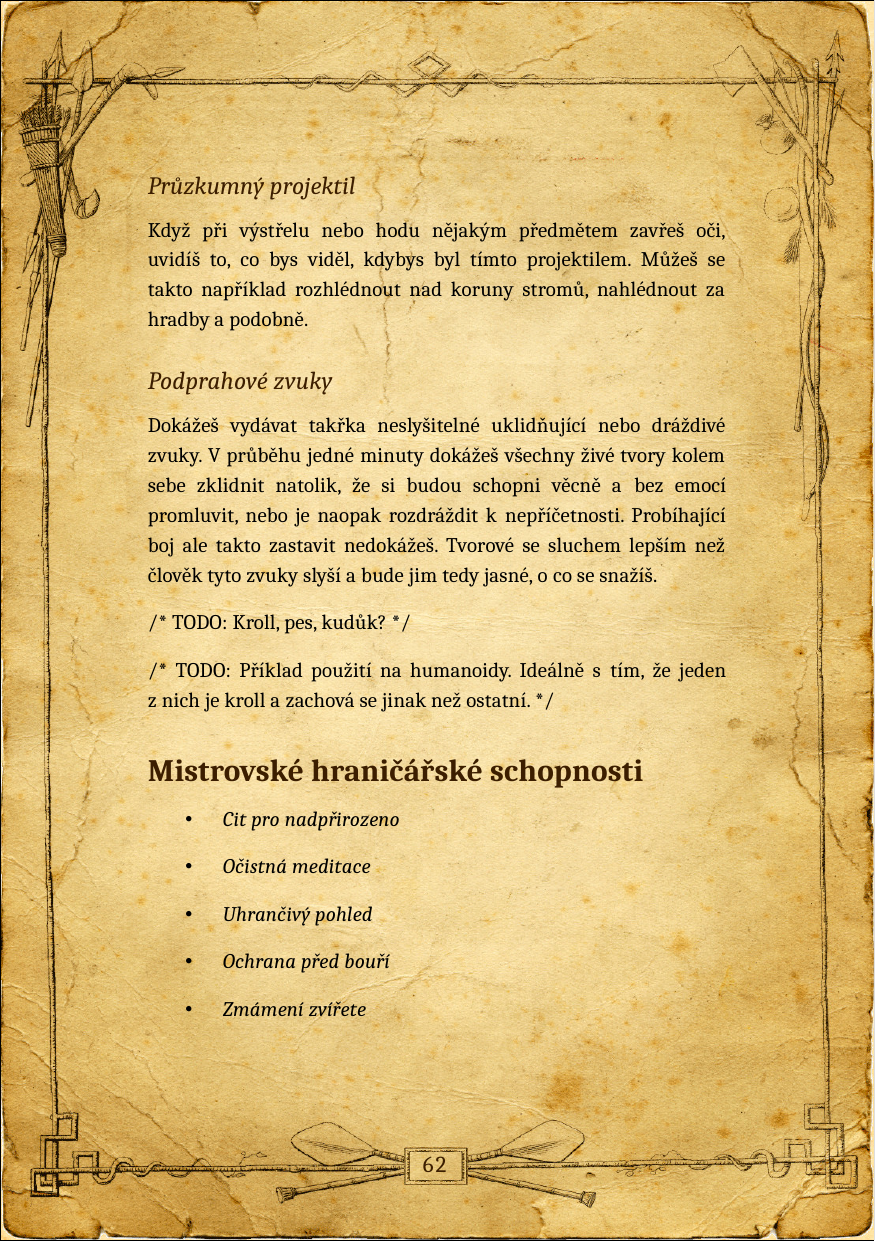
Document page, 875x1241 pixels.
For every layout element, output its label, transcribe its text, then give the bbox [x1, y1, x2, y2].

picture [1, 1, 874, 1240]
list Očistná meditace [185, 855, 726, 879]
subtitle Podprahové zvuky [148, 367, 726, 396]
text Když při výstřelu nebo hodu nějakým předmětem zavřeš oči, uvidíš to, co bys viděl, kdybys byl tímto projektilem. Můžeš se takto například rozhlédnout nad koruny stromů, nahlédnout za hradby a⁠ podobně. [148, 218, 726, 332]
list Cit pro nadpřirozeno [185, 807, 726, 831]
text /* TODO: Kroll, pes, kudůk? */ [148, 611, 726, 635]
list Uhrančivý pohled [185, 902, 726, 926]
list Zmámení zvířete [185, 998, 726, 1022]
subtitle Mistrovské hraničářské schopnosti [148, 754, 726, 789]
subtitle Průzkumný projektil [148, 172, 726, 201]
text Dokážeš vydávat takřka neslyšitelné uklidňující nebo dráždivé zvuky. V⁠ průběhu jedné minuty dokážeš všechny živé tvory kolem sebe zklidnit natolik, že si budou schopni věcně a⁠ bez emocí promluvit, nebo je naopak rozdráždit k⁠ nepříčetnosti. Probíhající boj ale takto zastavit nedokážeš. Tvorové se sluchem lepším než člověk tyto zvuky slyší a⁠ bude jim tedy jasné, o⁠ co se snažíš. [148, 414, 726, 587]
list Ochrana před bouří [185, 950, 726, 974]
text /* TODO: Příklad použití na humanoidy. Ideálně s⁠ tím, že jeden z⁠ nich je kroll a⁠ zachová se jinak než ostatní. */ [148, 658, 726, 712]
